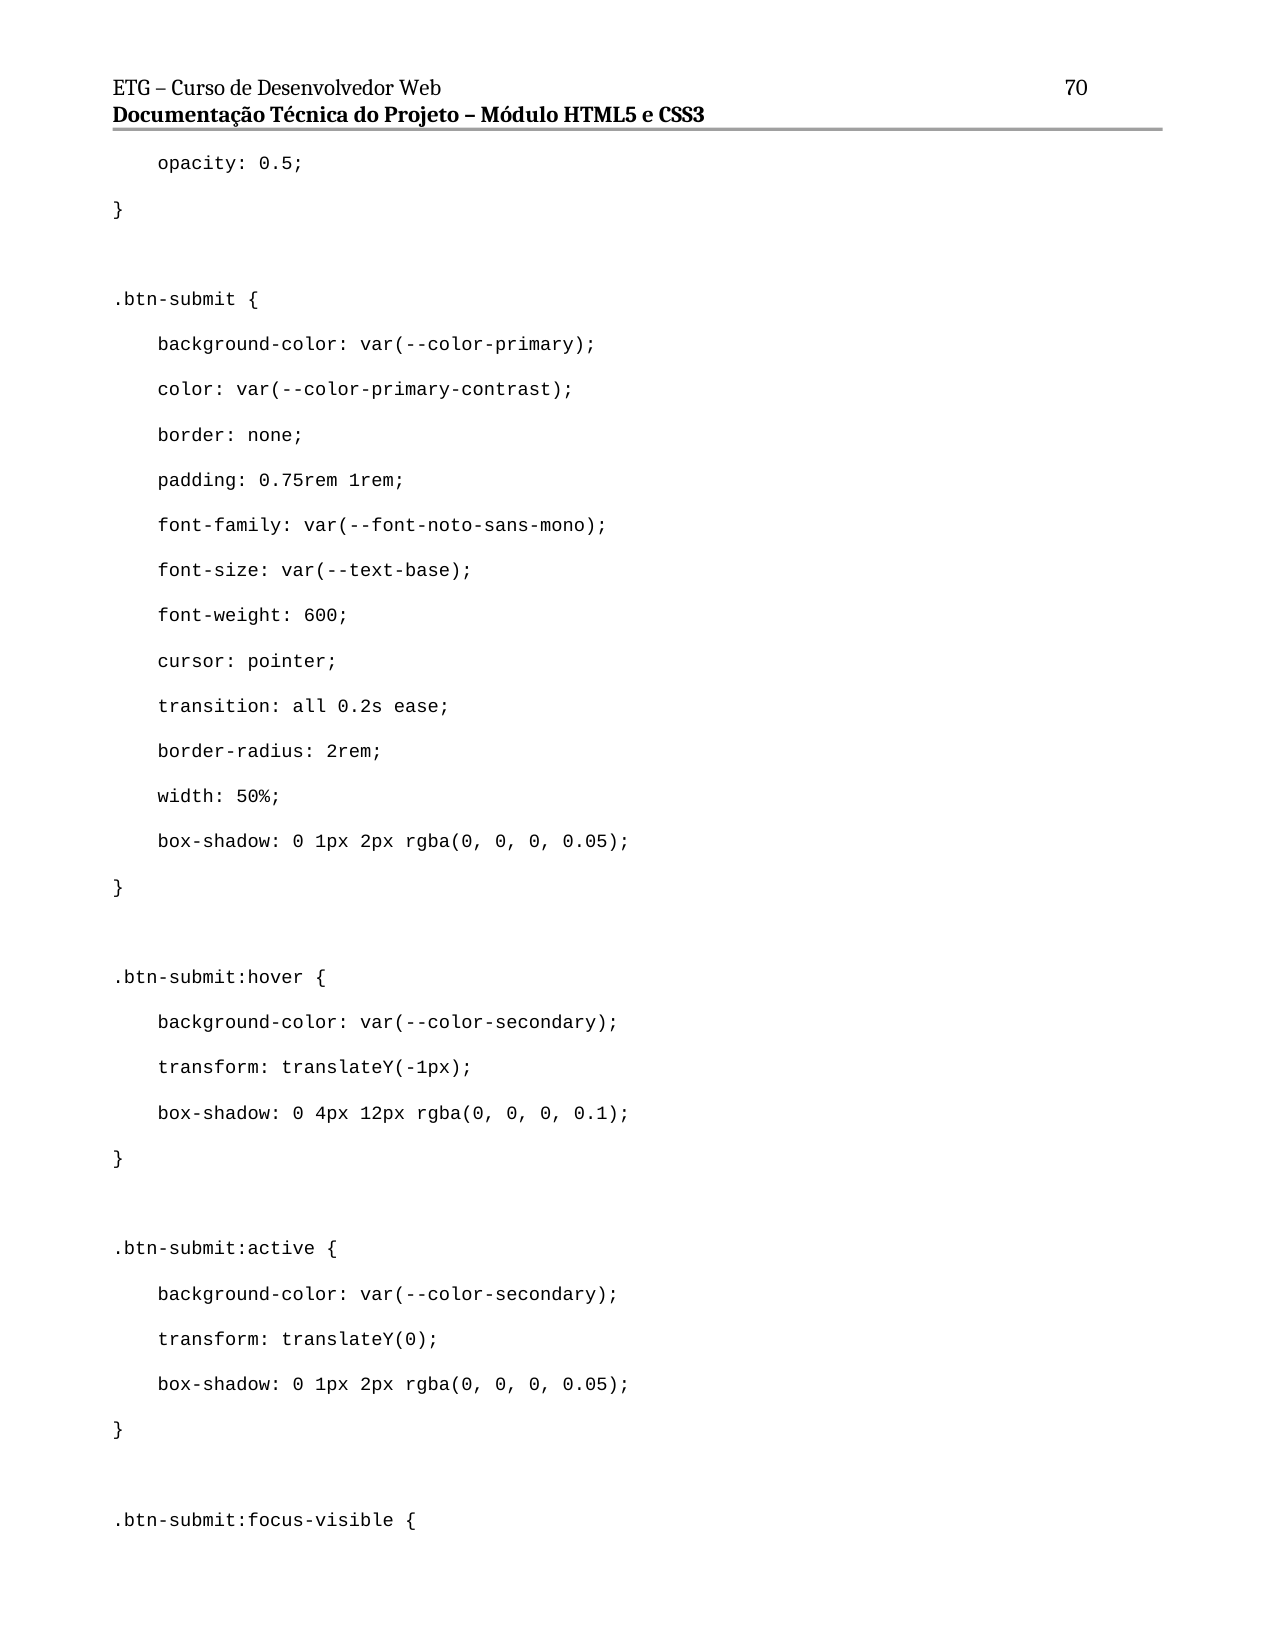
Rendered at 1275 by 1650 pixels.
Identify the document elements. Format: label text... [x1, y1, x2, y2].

text } [112, 1420, 1162, 1441]
text box-shadow: 0 1px 2px rgba(0, 0, 0, 0.05); [112, 832, 1162, 853]
text .btn-submit:active { [112, 1239, 1162, 1260]
text } [112, 1149, 1162, 1170]
text transition: all 0.2s ease; [112, 697, 1162, 718]
text .btn-submit:hover { [112, 968, 1162, 989]
text background-color: var(--color-secondary); [112, 1284, 1162, 1306]
text .btn-submit:focus-visible { [112, 1510, 1162, 1532]
text background-color: var(--color-primary); [112, 335, 1162, 356]
text .btn-submit { [112, 290, 1162, 311]
text font-family: var(--font-noto-sans-mono); [112, 516, 1162, 537]
text box-shadow: 0 4px 12px rgba(0, 0, 0, 0.1); [112, 1103, 1162, 1125]
text background-color: var(--color-secondary); [112, 1013, 1162, 1034]
text } [112, 877, 1162, 899]
text transform: translateY(0); [112, 1329, 1162, 1351]
text transform: translateY(-1px); [112, 1058, 1162, 1079]
text width: 50%; [112, 787, 1162, 808]
text box-shadow: 0 1px 2px rgba(0, 0, 0, 0.05); [112, 1375, 1162, 1396]
text border: none; [112, 425, 1162, 447]
text cursor: pointer; [112, 651, 1162, 673]
text border-radius: 2rem; [112, 742, 1162, 763]
text padding: 0.75rem 1rem; [112, 471, 1162, 492]
text } [112, 199, 1162, 221]
text opacity: 0.5; [112, 154, 1162, 175]
text color: var(--color-primary-contrast); [112, 380, 1162, 401]
text font-weight: 600; [112, 606, 1162, 627]
text font-size: var(--text-base); [112, 561, 1162, 582]
